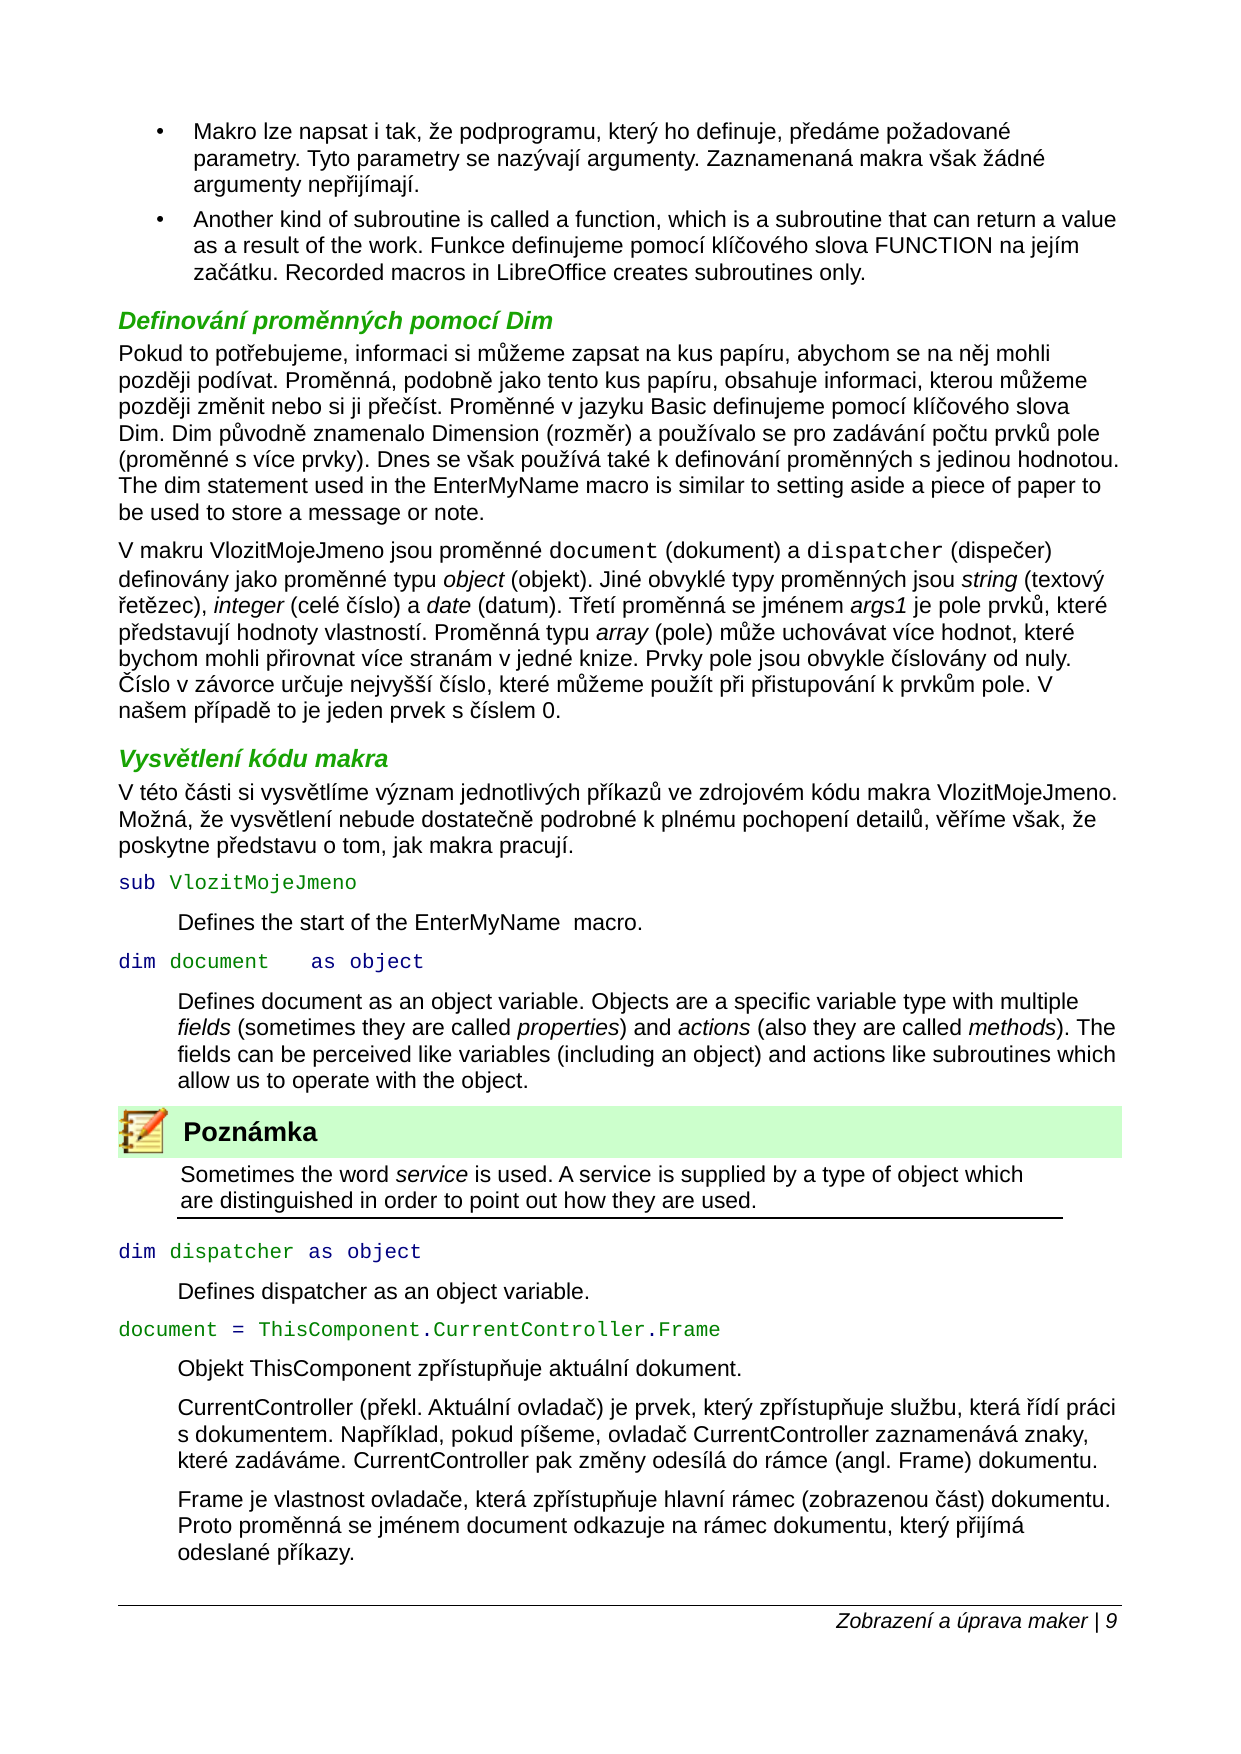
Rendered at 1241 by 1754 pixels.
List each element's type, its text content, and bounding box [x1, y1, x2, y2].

subtitle Poznámka [118, 1106, 1122, 1158]
text Defines document as an object variable. Objects are a specific variable type with multiple fields (sometimes they are called properties) and actions (also they are called methods). The fields can be perceived like variables (including an object) and actions like subroutines which allow us to operate with the object. [177, 988, 1122, 1093]
text Defines dispatcher as an object variable. [177, 1278, 1122, 1304]
text V makru VlozitMojeJmeno jsou proměnné document (dokument) a dispatcher (dispečer) definovány jako proměnné typu object (objekt). Jiné obvyklé typy proměnných jsou string (textový řetězec), integer (celé číslo) a date (datum). Třetí proměnná se jménem args1 je pole prvků, které představují hodnoty vlastností. Proměnná typu array (pole) může uchovávat více hodnot, které bychom mohli přirovnat více stranám v jedné knize. Prvky pole jsou obvykle číslovány od nuly. Číslo v závorce určuje nejvyšší číslo, které můžeme použít při přistupování k prvkům pole. V našem případě to je jeden prvek s číslem 0. [118, 537, 1122, 724]
text Pokud to potřebujeme, informaci si můžeme zapsat na kus papíru, abychom se na něj mohli později podívat. Proměnná, podobně jako tento kus papíru, obsahuje informaci, kterou můžeme později změnit nebo si ji přečíst. Proměnné v jazyku Basic definujeme pomocí klíčového slova Dim. Dim původně znamenalo Dimension (rozměr) a používalo se pro zadávání počtu prvků pole (proměnné s více prvky). Dnes se však používá také k definování proměnných s jedinou hodnotou. The dim statement used in the EnterMyName macro is similar to setting aside a piece of paper to be used to store a message or note. [118, 340, 1122, 525]
subtitle Definování proměnných pomocí Dim [118, 306, 1122, 334]
text Defines the start of the EnterMyName macro. [177, 909, 1122, 937]
text sub VlozitMojeJmeno [118, 871, 1122, 897]
list Makro lze napsat i tak, že podprogramu, který ho definuje, předáme požadované parametry. Tyto parametry se nazývají argumenty. Zaznamenaná makra však žádné argumenty nepřijímají. [156, 118, 1122, 197]
text dim document as object [118, 949, 1122, 975]
text document = ThisComponent.CurrentController.Frame [118, 1317, 1122, 1343]
subtitle Vysvětlení kódu makra [118, 744, 1122, 773]
text CurrentController (překl. Aktuální ovladač) je prvek, který zpřístupňuje službu, která řídí práci s dokumentem. Například, pokud píšeme, ovladač CurrentController zaznamenává znaky, které zadáváme. CurrentController pak změny odesílá do rámce (angl. Frame) dokumentu. [177, 1394, 1122, 1473]
text Sometimes the word service is used. A service is supplied by a type of object which are distinguished in order to point out how they are used. [177, 1158, 1063, 1217]
text dim dispatcher as object [118, 1240, 1122, 1266]
text Objekt ThisComponent zpřístupňuje aktuální dokument. [177, 1355, 1122, 1382]
text Frame je vlastnost ovladače, která zpřístupňuje hlavní rámec (zobrazenou část) dokumentu. Proto proměnná se jménem document odkazuje na rámec dokumentu, který přijímá odeslané příkazy. [177, 1486, 1122, 1565]
picture [119, 1106, 170, 1157]
text V této části si vysvětlíme význam jednotlivých příkazů ve zdrojovém kódu makra VlozitMojeJmeno. Možná, že vysvětlení nebude dostatečně podrobné k plnému pochopení detailů, věříme však, že poskytne představu o tom, jak makra pracují. [118, 779, 1122, 858]
list Another kind of subroutine is called a function, which is a subroutine that can return a value as a result of the work. Funkce definujeme pomocí klíčového slova FUNCTION na jejím začátku. Recorded macros in LibreOffice creates subroutines only. [156, 206, 1122, 285]
